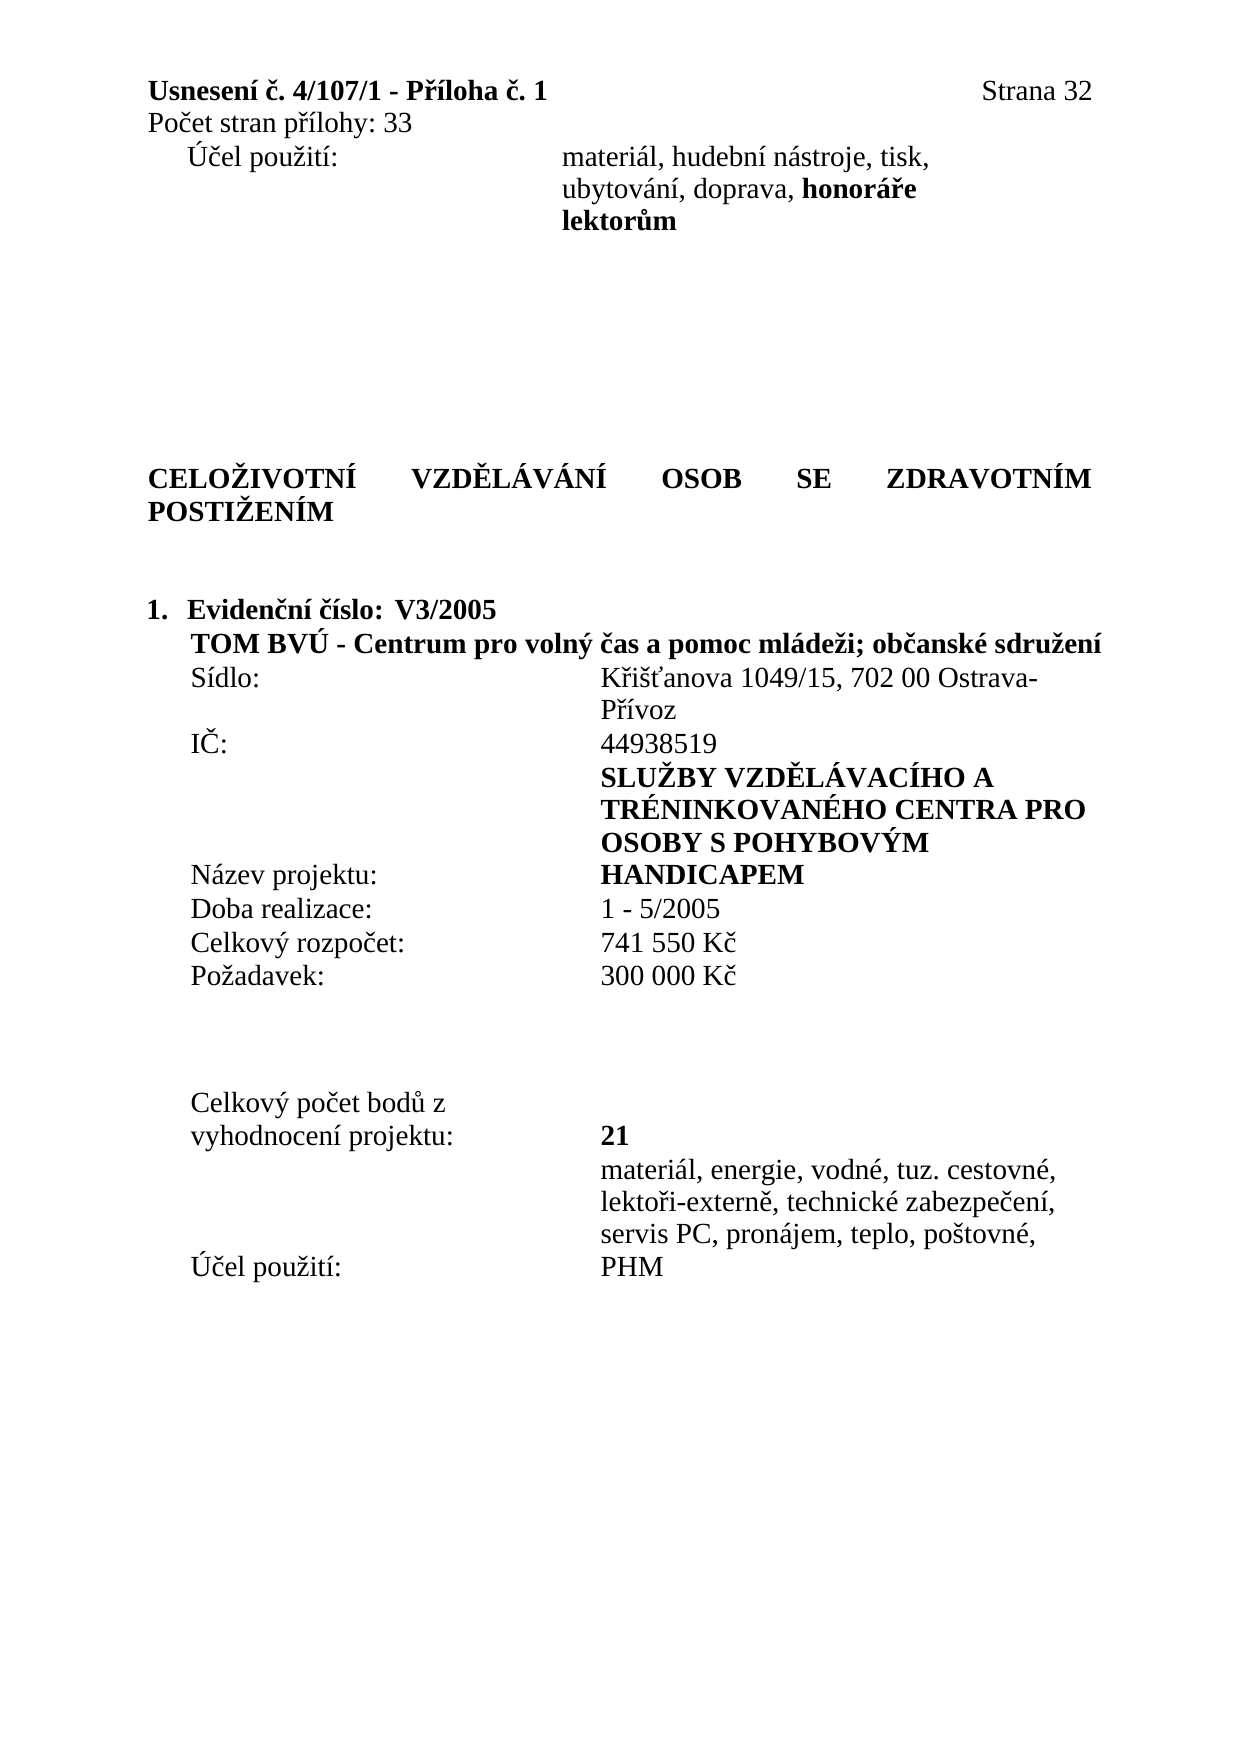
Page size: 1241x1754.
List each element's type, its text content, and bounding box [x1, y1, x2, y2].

text Celoživotní vzdělávání osob se zdravotním postižením [148, 463, 1092, 527]
table_header [769, 592, 965, 626]
table_cell [1116, 726, 1240, 760]
table_cell [1106, 958, 1111, 992]
table_cell [1106, 891, 1111, 924]
table_cell [185, 924, 189, 958]
table_cell Sídlo: [189, 660, 599, 726]
table_cell [185, 760, 189, 891]
table_cell 1 - 5/2005 [599, 891, 1011, 924]
table_cell [1106, 660, 1111, 726]
table_cell TOM BVÚ - Centrum pro volný čas a pomoc mládeži; občanské sdružení [189, 626, 1240, 660]
table_cell [185, 660, 189, 726]
table_cell [1100, 1151, 1106, 1282]
table_cell [1011, 924, 1100, 958]
table_cell [1011, 992, 1100, 1151]
table_cell [185, 891, 189, 924]
table_cell [1011, 891, 1100, 924]
table_header [965, 592, 1240, 626]
table_cell [1100, 992, 1106, 1151]
table_cell 741 550 Kč [599, 924, 1011, 958]
table_cell [146, 760, 185, 891]
table_cell [1100, 760, 1106, 891]
table_cell [1111, 891, 1240, 924]
table_cell [1106, 760, 1111, 891]
table_header [669, 592, 769, 626]
table_cell [1106, 992, 1111, 1151]
table_cell [146, 958, 185, 992]
table_cell [1111, 1151, 1240, 1282]
table_cell [146, 924, 185, 958]
table_header 1. [146, 592, 185, 626]
table_header Evidenční číslo: [185, 592, 393, 626]
table_cell [146, 891, 185, 924]
table_cell Účel použití: [189, 1151, 599, 1282]
table_cell [146, 660, 185, 726]
table_cell [185, 1151, 189, 1282]
table_cell Doba realizace: [189, 891, 599, 924]
table_cell [1100, 660, 1106, 726]
table_cell [146, 726, 185, 760]
table_cell [1111, 760, 1240, 891]
table_cell [1111, 992, 1240, 1151]
table_cell materiál, hudební nástroje, tisk, ubytování, doprava, honoráře lektorům [560, 139, 1013, 237]
table_header [504, 592, 669, 626]
table_cell [1100, 891, 1106, 924]
table_cell [1011, 958, 1100, 992]
table_cell IČ: [189, 726, 599, 760]
table_cell [1100, 958, 1106, 992]
table_cell [1111, 726, 1116, 760]
table_cell [185, 626, 189, 660]
table_cell [1106, 924, 1111, 958]
table_cell [1116, 660, 1240, 726]
table_cell Název projektu: [189, 760, 599, 891]
table_cell 21 [599, 992, 1011, 1151]
table_cell materiál, energie, vodné, tuz. cestovné, lektoři-externě, technické zabezpečení, servis PC, pronájem, teplo, poštovné, PHM [599, 1151, 1100, 1282]
table_cell [1111, 958, 1240, 992]
table_cell 300 000 Kč [599, 958, 1011, 992]
table_cell [1100, 924, 1106, 958]
table_cell 44938519 [599, 726, 1100, 760]
table_cell Požadavek: [189, 958, 599, 992]
table_cell [146, 139, 185, 237]
table_cell [185, 958, 189, 992]
table_cell [185, 992, 189, 1151]
table_cell [1111, 924, 1240, 958]
table_cell [1106, 726, 1111, 760]
table_cell SLUŽBY VZDĚLÁVACÍHO A TRÉNINKOVANÉHO CENTRA PRO OSOBY S POHYBOVÝM HANDICAPEM [599, 760, 1100, 891]
table_cell [1111, 660, 1116, 726]
table_cell Křišťanova 1049/15, 702 00 Ostrava-Přívoz [599, 660, 1100, 726]
table_cell [146, 626, 185, 660]
table_cell Účel použití: [185, 139, 560, 237]
table_cell [1106, 1151, 1111, 1282]
table_cell Celkový počet bodů z vyhodnocení projektu: [189, 992, 599, 1151]
table_cell Celkový rozpočet: [189, 924, 599, 958]
table_cell [146, 1151, 185, 1282]
table_cell [146, 992, 185, 1151]
table_cell [1100, 726, 1106, 760]
table_header V3/2005 [393, 592, 504, 626]
table_cell [185, 726, 189, 760]
table_cell [1013, 139, 1240, 237]
